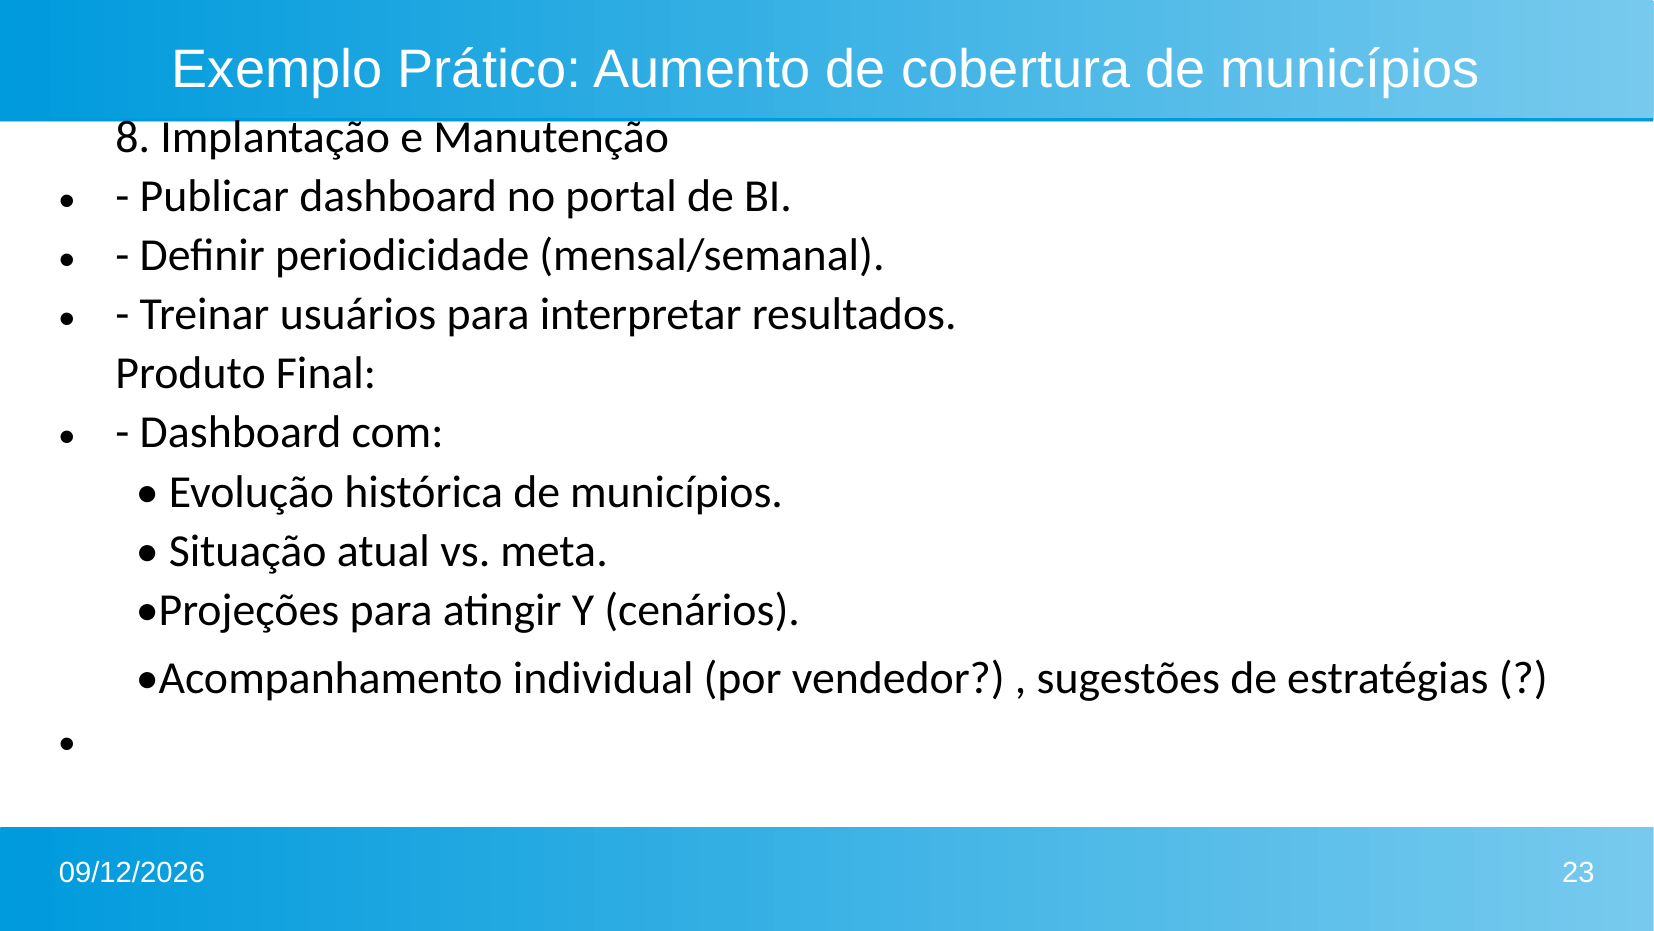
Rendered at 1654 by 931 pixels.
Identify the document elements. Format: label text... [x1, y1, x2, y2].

list 8. Implantação e Manutenção - Publicar dashboard no portal de BI. - Definir periodicidade (mensal/semanal). - Treinar usuários para interpretar resultados. Produto Final: - Dashboard com: • Evolução histórica de municípios. • Situação atual vs. meta. •Projeções para atingir Y (cenários). •Acompanhamento individual (por vendedor?) , sugestões de estratégias (?) [59, 118, 1595, 709]
title Exemplo Prático: Aumento de cobertura de municípios [59, 29, 1595, 108]
